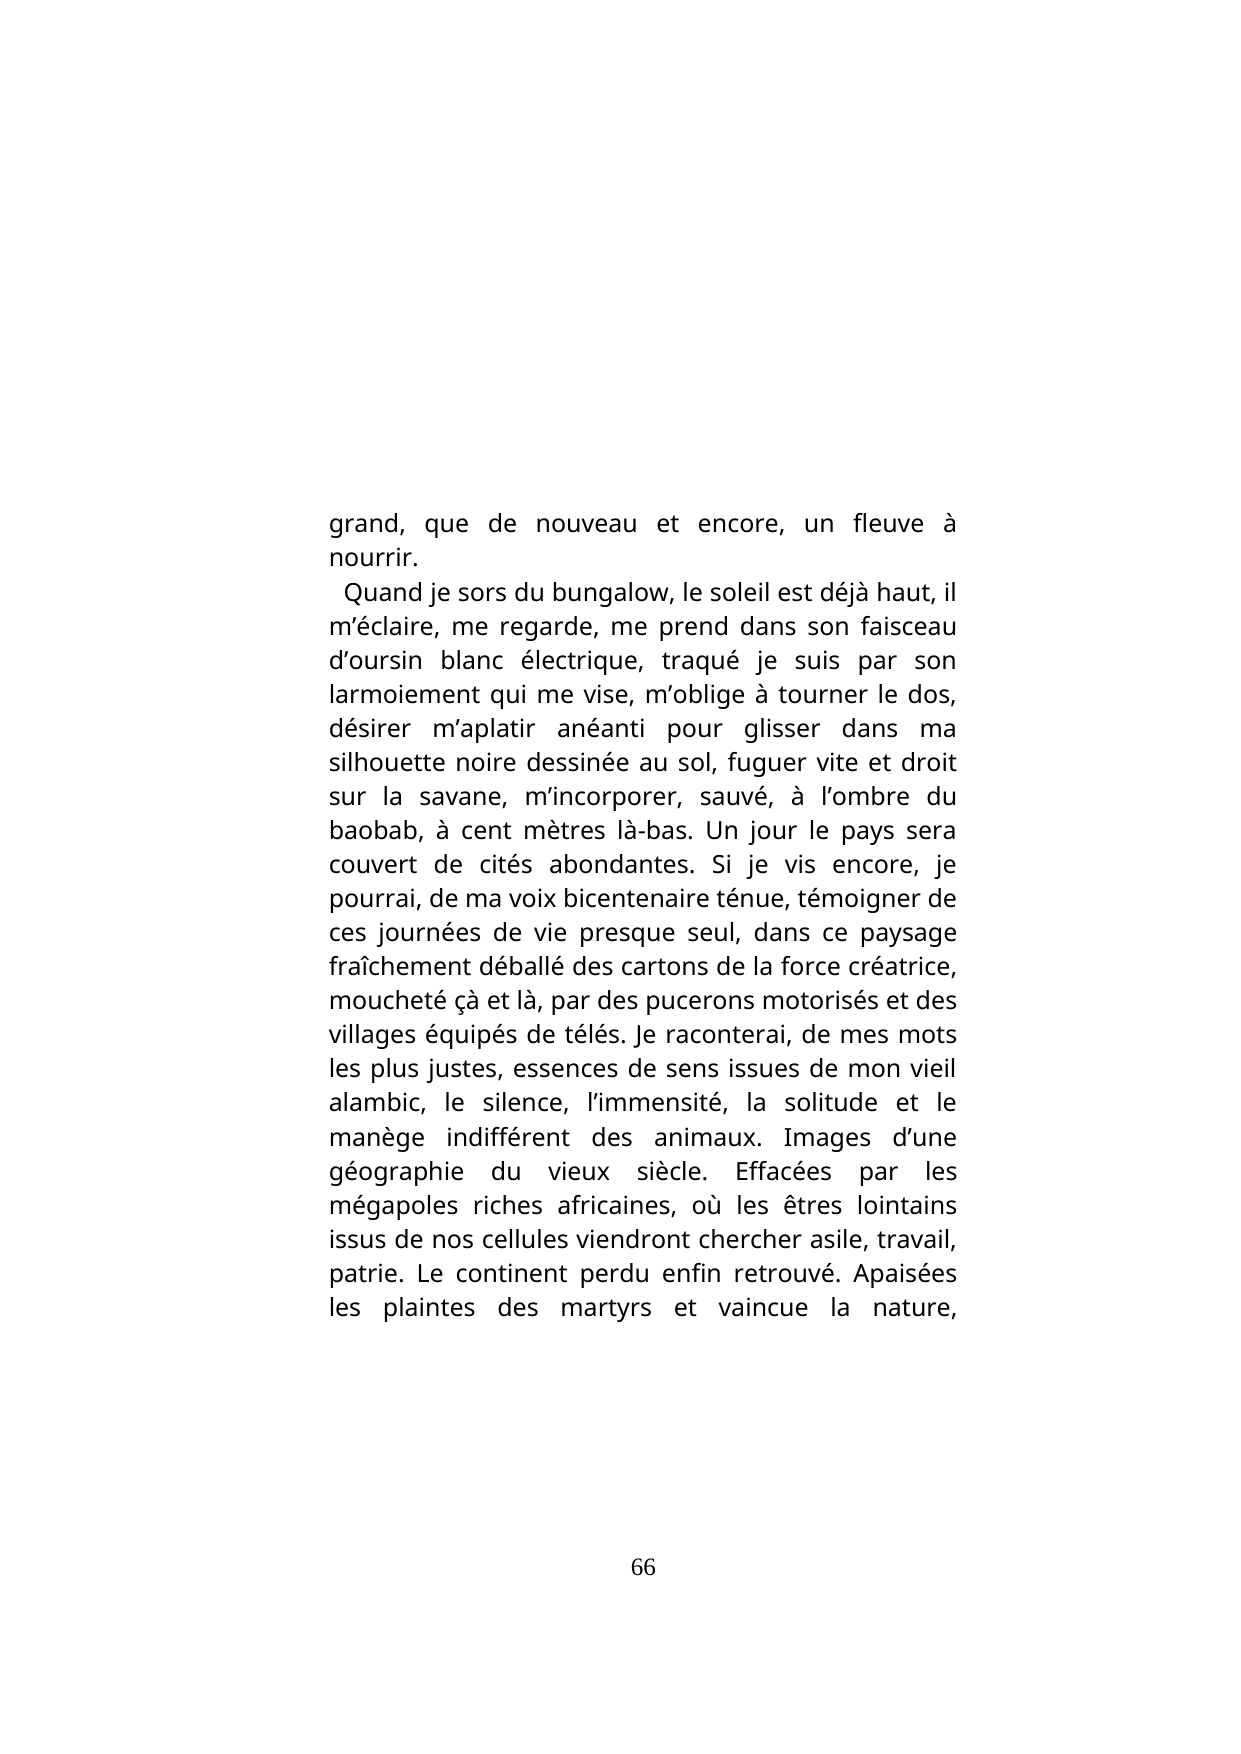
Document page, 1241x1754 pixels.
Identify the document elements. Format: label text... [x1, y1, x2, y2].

text grand, que de nouveau et encore, un fleuve à nourrir. [328, 506, 958, 574]
text Quand je sors du bungalow, le soleil est déjà haut, il m’éclaire, me regarde, me prend dans son faisceau d’oursin blanc électrique, traqué je suis par son larmoiement qui me vise, m’oblige à tourner le dos, désirer m’aplatir anéanti pour glisser dans ma silhouette noire dessinée au sol, fuguer vite et droit sur la savane, m’incorporer, sauvé, à l’ombre du baobab, à cent mètres là-bas. Un jour le pays sera couvert de cités abondantes. Si je vis encore, je pourrai, de ma voix bicentenaire ténue, témoigner de ces journées de vie presque seul, dans ce paysage fraîchement déballé des cartons de la force créatrice, moucheté çà et là, par des pucerons motorisés et des villages équipés de télés. Je raconterai, de mes mots les plus justes, essences de sens issues de mon vieil alambic, le silence, l’immensité, la solitude et le manège indifférent des animaux. Images d’une géographie du vieux siècle. Effacées par les mégapoles riches africaines, où les êtres lointains issus de nos cellules viendront chercher asile, travail, patrie. Le continent perdu enfin retrouvé. Apaisées les plaintes des martyrs et vaincue la nature, [328, 574, 958, 1323]
